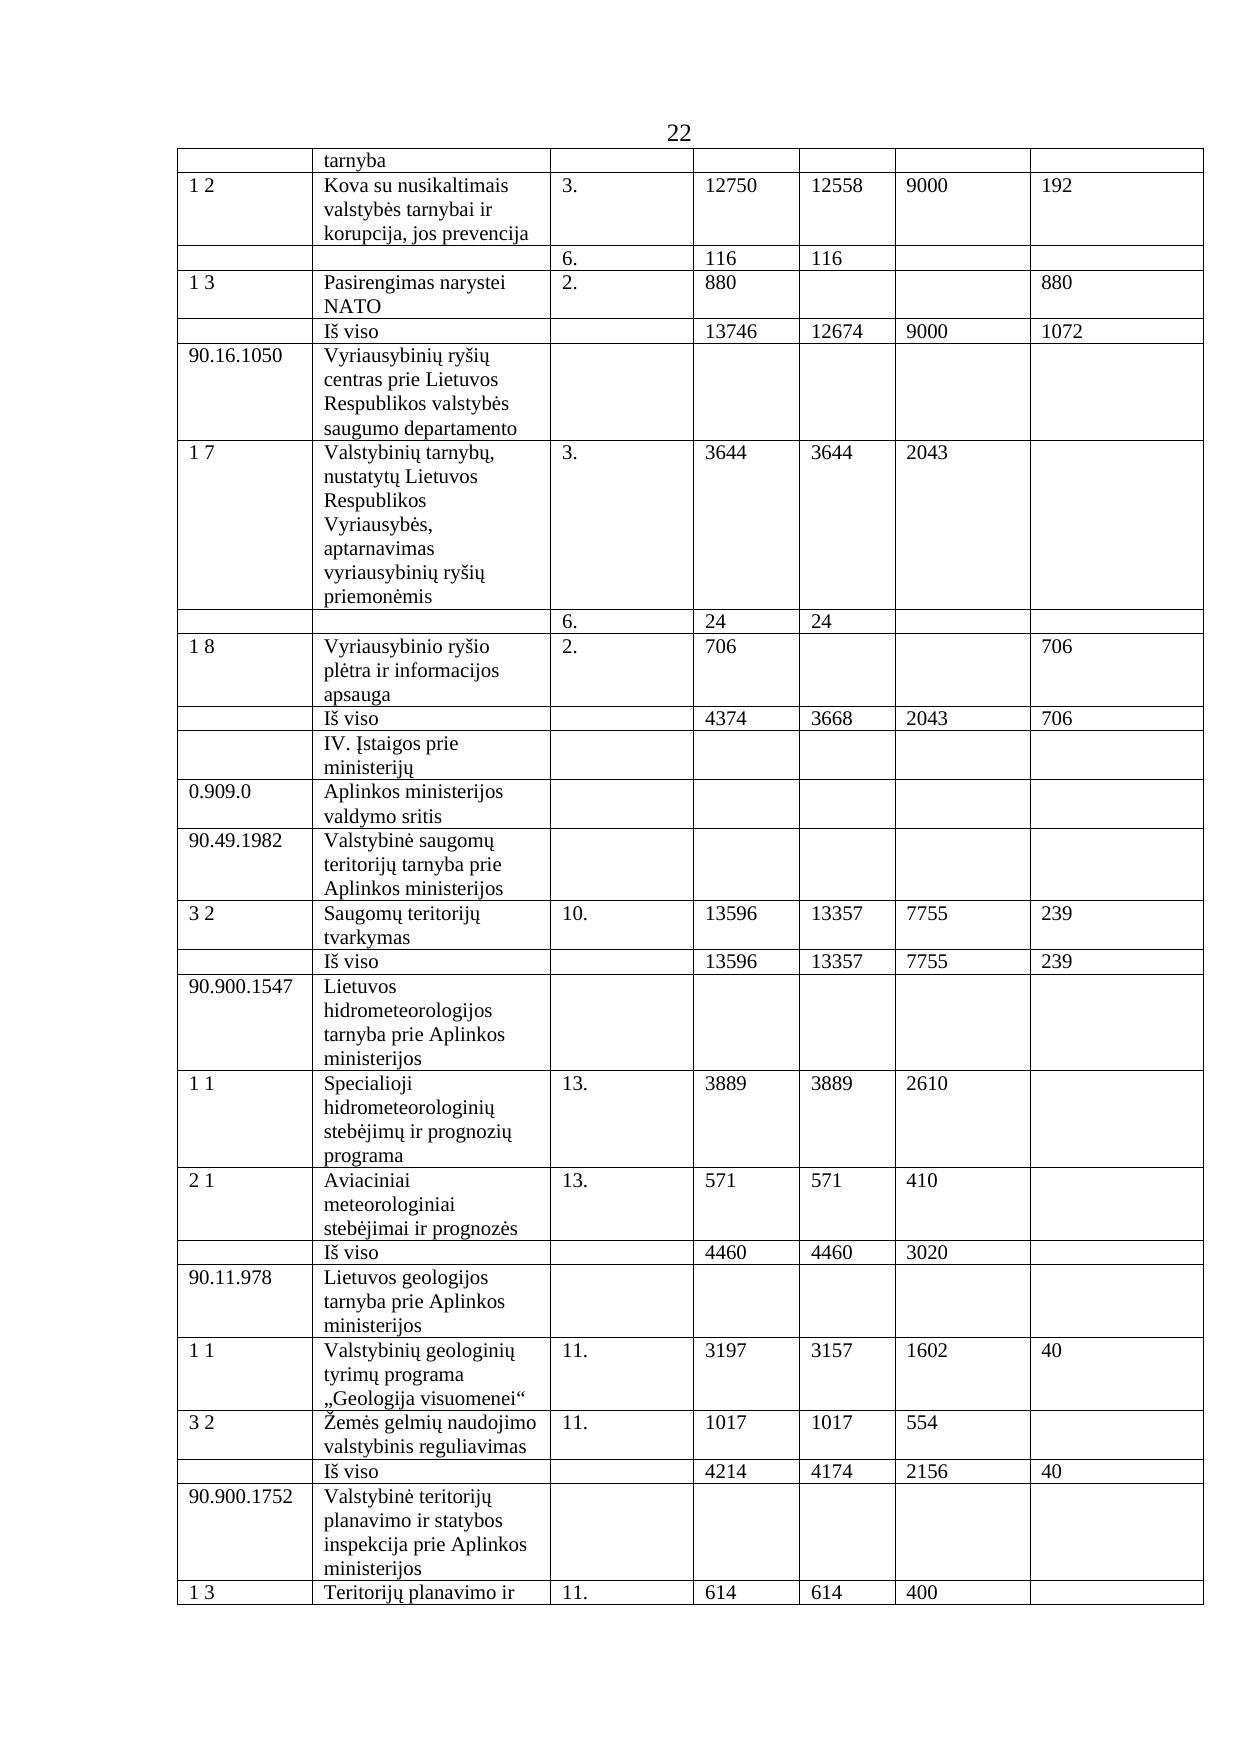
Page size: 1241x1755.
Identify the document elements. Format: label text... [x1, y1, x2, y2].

table_cell 192 [1031, 173, 1203, 245]
table_cell [1031, 610, 1203, 633]
table_cell 90.11.978 [178, 1265, 312, 1337]
table_cell 11. [551, 1411, 693, 1458]
table_cell 90.16.1050 [178, 344, 312, 439]
table_cell [1031, 1241, 1203, 1264]
table_cell 706 [694, 634, 799, 706]
table_cell [551, 707, 693, 730]
table_cell 3644 [800, 441, 895, 608]
table_cell Lietuvos geologijos tarnyba prie Aplinkos ministerijos [313, 1265, 550, 1337]
table_cell 10. [551, 901, 693, 949]
table_cell 13. [551, 1071, 693, 1167]
table_cell 4374 [694, 707, 799, 730]
table_cell 1017 [800, 1411, 895, 1458]
table_cell Iš viso [313, 319, 550, 343]
table_cell 2610 [896, 1071, 1030, 1167]
table_cell [313, 246, 550, 269]
table_cell [178, 610, 312, 633]
table_cell 12558 [800, 173, 895, 245]
table_cell 6. [551, 246, 693, 269]
table_cell [551, 975, 693, 1070]
table_cell 2. [551, 634, 693, 706]
table_cell 6. [551, 610, 693, 633]
table_cell 116 [800, 246, 895, 269]
table_cell 90.49.1982 [178, 829, 312, 900]
table_cell [694, 1484, 799, 1580]
table_cell [1031, 441, 1203, 608]
table_cell tarnyba [313, 149, 550, 172]
table_cell 3668 [800, 707, 895, 730]
table_cell [551, 780, 693, 828]
table_cell 400 [896, 1581, 1030, 1604]
table_cell Valstybinė teritorijų planavimo ir statybos inspekcija prie Aplinkos ministerijos [313, 1484, 550, 1580]
table_cell 1 7 [178, 441, 312, 608]
table_cell 13746 [694, 319, 799, 343]
table_cell Aplinkos ministerijos valdymo sritis [313, 780, 550, 828]
table_cell [800, 149, 895, 172]
table_cell [551, 950, 693, 973]
table_cell 4460 [694, 1241, 799, 1264]
table_cell Teritorijų planavimo ir [313, 1581, 550, 1604]
table_cell 2. [551, 271, 693, 318]
table_cell 13357 [800, 950, 895, 973]
table_cell 3889 [694, 1071, 799, 1167]
table_cell [694, 829, 799, 900]
table_cell [551, 149, 693, 172]
table_cell [800, 731, 895, 779]
table_cell [800, 1484, 895, 1580]
table_cell [178, 950, 312, 973]
table_cell 4174 [800, 1460, 895, 1483]
table_cell [896, 975, 1030, 1070]
table_cell [1031, 1581, 1203, 1604]
table_cell [694, 1265, 799, 1337]
table_cell 7755 [896, 901, 1030, 949]
table_cell [1031, 149, 1203, 172]
table_cell 11. [551, 1338, 693, 1410]
table_cell [896, 271, 1030, 318]
table_cell Kova su nusikaltimais valstybės tarnybai ir korupcija, jos prevencija [313, 173, 550, 245]
table_cell 571 [694, 1168, 799, 1240]
table_cell [896, 731, 1030, 779]
table_cell 13357 [800, 901, 895, 949]
table_cell 90.900.1547 [178, 975, 312, 1070]
table_cell [1031, 829, 1203, 900]
table_cell [1031, 780, 1203, 828]
table_cell [800, 829, 895, 900]
table_cell 2043 [896, 441, 1030, 608]
table_cell 1017 [694, 1411, 799, 1458]
table_cell 1602 [896, 1338, 1030, 1410]
table_cell 12750 [694, 173, 799, 245]
table_cell Valstybinių geologinių tyrimų programa „Geologija visuomenei“ [313, 1338, 550, 1410]
table_cell Valstybinių tarnybų, nustatytų Lietuvos Respublikos Vyriausybės, aptarnavimas vyriausybinių ryšių priemonėmis [313, 441, 550, 608]
table_cell 90.900.1752 [178, 1484, 312, 1580]
table_cell 13596 [694, 901, 799, 949]
table_cell Iš viso [313, 1241, 550, 1264]
table_cell 3644 [694, 441, 799, 608]
table_cell Specialioji hidrometeorologinių stebėjimų ir prognozių programa [313, 1071, 550, 1167]
table_cell [800, 344, 895, 439]
table_cell 3. [551, 173, 693, 245]
table_cell Vyriausybinio ryšio plėtra ir informacijos apsauga [313, 634, 550, 706]
table_cell 3157 [800, 1338, 895, 1410]
table_cell [1031, 1168, 1203, 1240]
table_cell Žemės gelmių naudojimo valstybinis reguliavimas [313, 1411, 550, 1458]
table_cell [896, 1265, 1030, 1337]
table_cell 24 [694, 610, 799, 633]
table_cell [896, 634, 1030, 706]
table_cell 706 [1031, 634, 1203, 706]
table_cell [551, 829, 693, 900]
table_cell [896, 344, 1030, 439]
table_cell [551, 1265, 693, 1337]
table_cell [694, 780, 799, 828]
table_cell 2156 [896, 1460, 1030, 1483]
table_cell 1 2 [178, 173, 312, 245]
table_cell 880 [1031, 271, 1203, 318]
table_cell 1 8 [178, 634, 312, 706]
table_cell [178, 149, 312, 172]
table_cell 13596 [694, 950, 799, 973]
table_cell 2043 [896, 707, 1030, 730]
table_cell Valstybinė saugomų teritorijų tarnyba prie Aplinkos ministerijos [313, 829, 550, 900]
table_cell [694, 149, 799, 172]
table_cell [1031, 1411, 1203, 1458]
table_cell 4214 [694, 1460, 799, 1483]
table_cell 9000 [896, 319, 1030, 343]
table_cell [1031, 246, 1203, 269]
table_cell 706 [1031, 707, 1203, 730]
table_cell 24 [800, 610, 895, 633]
table_cell [551, 1460, 693, 1483]
table_cell Vyriausybinių ryšių centras prie Lietuvos Respublikos valstybės saugumo departamento [313, 344, 550, 439]
table_cell [1031, 731, 1203, 779]
table_cell [551, 1484, 693, 1580]
table_cell 3197 [694, 1338, 799, 1410]
table_cell Lietuvos hidrometeorologijos tarnyba prie Aplinkos ministerijos [313, 975, 550, 1070]
table_cell 614 [694, 1581, 799, 1604]
table_cell [896, 780, 1030, 828]
table_cell [694, 975, 799, 1070]
table_cell [800, 975, 895, 1070]
table_cell 1 1 [178, 1338, 312, 1410]
table_cell 9000 [896, 173, 1030, 245]
table_cell [551, 344, 693, 439]
table_cell 3889 [800, 1071, 895, 1167]
table_cell 571 [800, 1168, 895, 1240]
table_cell 7755 [896, 950, 1030, 973]
table_cell 3 2 [178, 1411, 312, 1458]
table_cell Iš viso [313, 707, 550, 730]
table_cell 13. [551, 1168, 693, 1240]
table_cell [694, 344, 799, 439]
table_cell [178, 731, 312, 779]
table_cell 880 [694, 271, 799, 318]
table_cell [1031, 975, 1203, 1070]
table_cell 2 1 [178, 1168, 312, 1240]
table_cell [1031, 1071, 1203, 1167]
table_cell [896, 829, 1030, 900]
table_cell 410 [896, 1168, 1030, 1240]
table_cell 1 3 [178, 271, 312, 318]
table_cell [1031, 1484, 1203, 1580]
table_cell 3 2 [178, 901, 312, 949]
table_cell [551, 319, 693, 343]
table_cell [896, 1484, 1030, 1580]
table_cell Iš viso [313, 1460, 550, 1483]
table_cell [178, 1460, 312, 1483]
table_cell [551, 1241, 693, 1264]
table_cell 1072 [1031, 319, 1203, 343]
table_cell 11. [551, 1581, 693, 1604]
table_cell Aviaciniai meteorologiniai stebėjimai ir prognozės [313, 1168, 550, 1240]
table_cell [178, 319, 312, 343]
table_cell 554 [896, 1411, 1030, 1458]
table_cell [800, 1265, 895, 1337]
table_cell 239 [1031, 950, 1203, 973]
table_cell 3. [551, 441, 693, 608]
table_cell 4460 [800, 1241, 895, 1264]
table_cell [1031, 344, 1203, 439]
table_cell [896, 149, 1030, 172]
table_cell [313, 610, 550, 633]
table_cell 40 [1031, 1460, 1203, 1483]
table_cell [800, 271, 895, 318]
table_cell 3020 [896, 1241, 1030, 1264]
table_cell [800, 634, 895, 706]
table_cell 614 [800, 1581, 895, 1604]
table_cell 0.909.0 [178, 780, 312, 828]
table_cell [800, 780, 895, 828]
table_cell [896, 610, 1030, 633]
table_cell 40 [1031, 1338, 1203, 1410]
table_cell [1031, 1265, 1203, 1337]
table_cell 12674 [800, 319, 895, 343]
table_cell Iš viso [313, 950, 550, 973]
table_cell [178, 246, 312, 269]
table_cell Saugomų teritorijų tvarkymas [313, 901, 550, 949]
table_cell 239 [1031, 901, 1203, 949]
table_cell [178, 1241, 312, 1264]
table_cell 1 1 [178, 1071, 312, 1167]
table_cell [551, 731, 693, 779]
table_cell [178, 707, 312, 730]
table_cell 116 [694, 246, 799, 269]
table_cell IV. Įstaigos prie ministerijų [313, 731, 550, 779]
table_cell [694, 731, 799, 779]
table_cell Pasirengimas narystei NATO [313, 271, 550, 318]
table_cell 1 3 [178, 1581, 312, 1604]
table_cell [896, 246, 1030, 269]
